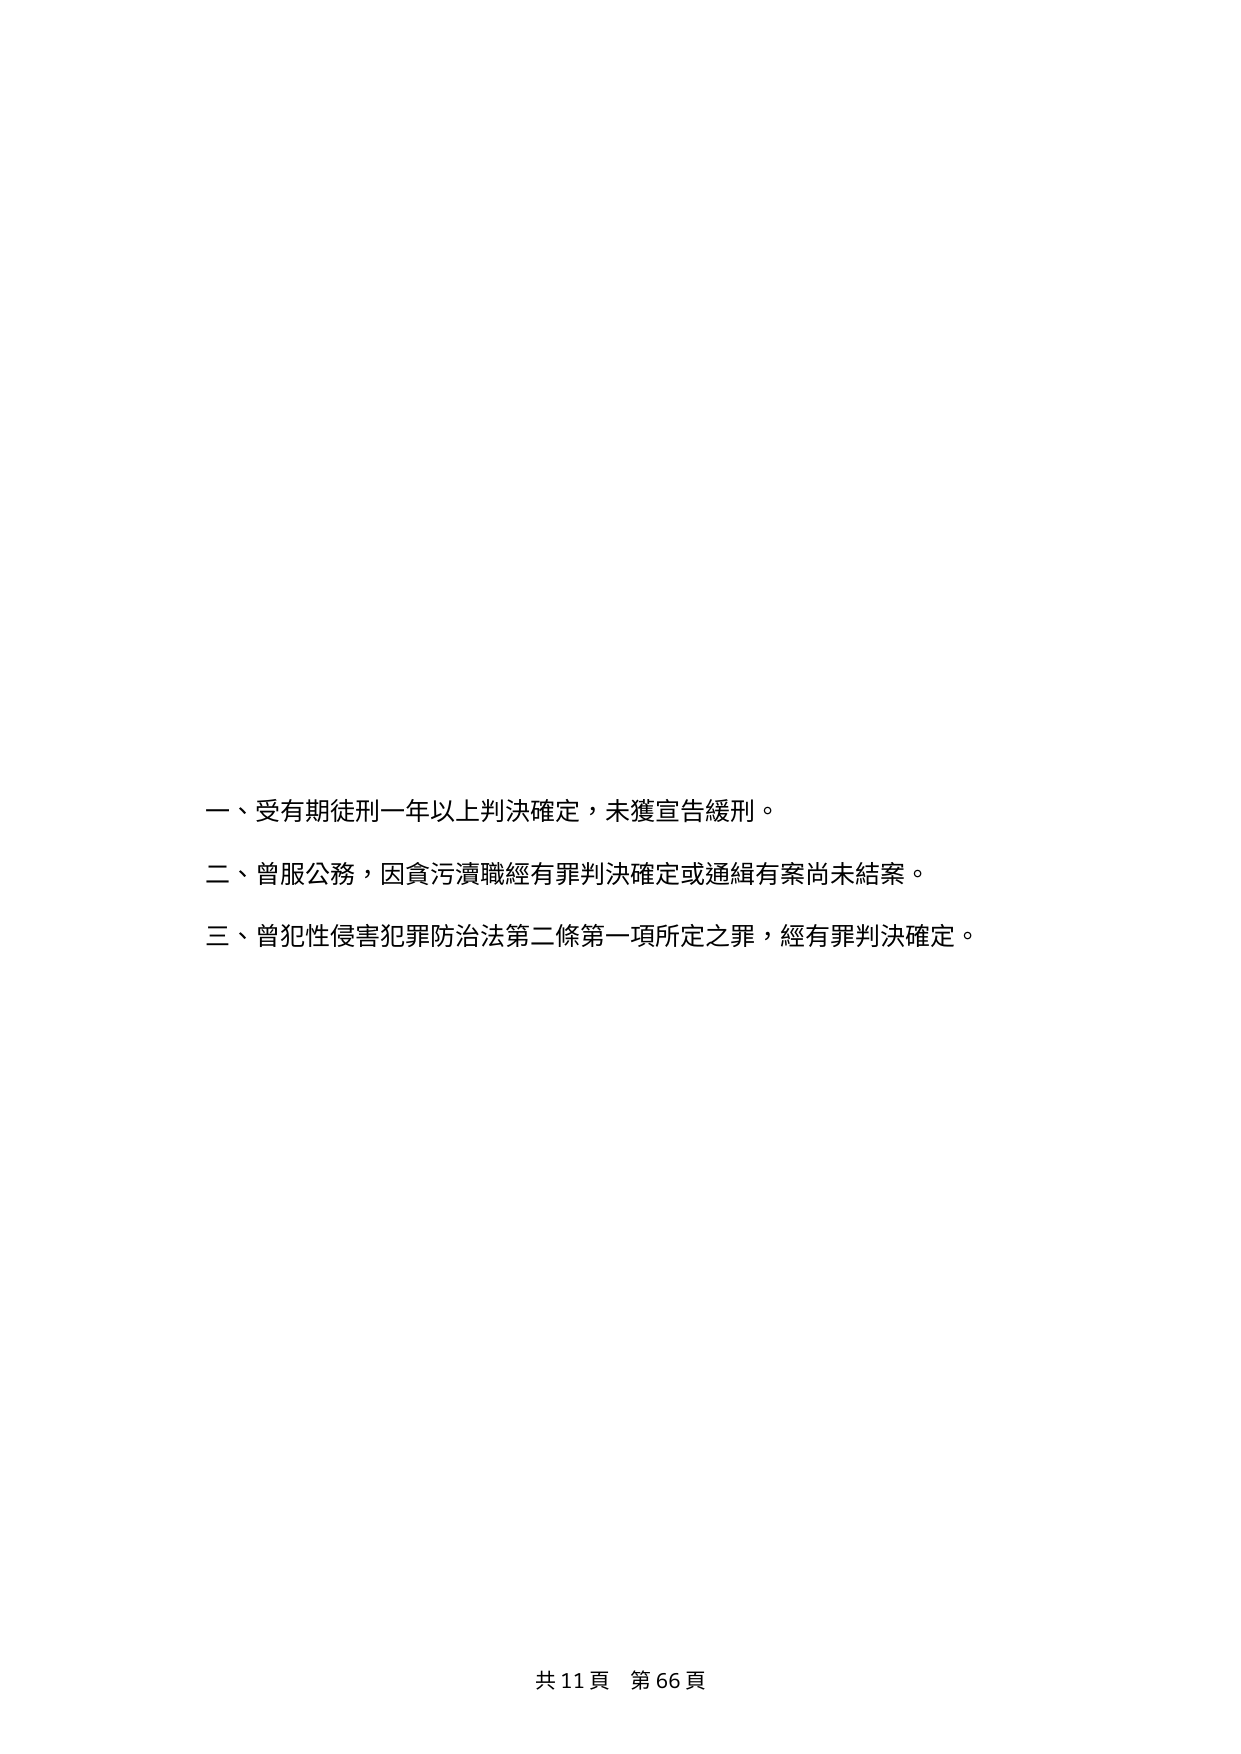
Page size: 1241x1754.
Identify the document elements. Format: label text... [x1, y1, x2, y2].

text 二、曾服公務，因貪污瀆職經有罪判決確定或通緝有案尚未結案。 [118, 831, 1122, 893]
text 一、受有期徒刑一年以上判決確定，未獲宣告緩刑。 [118, 768, 1122, 831]
text 三、曾犯性侵害犯罪防治法第二條第一項所定之罪，經有罪判決確定。 [118, 893, 1122, 956]
